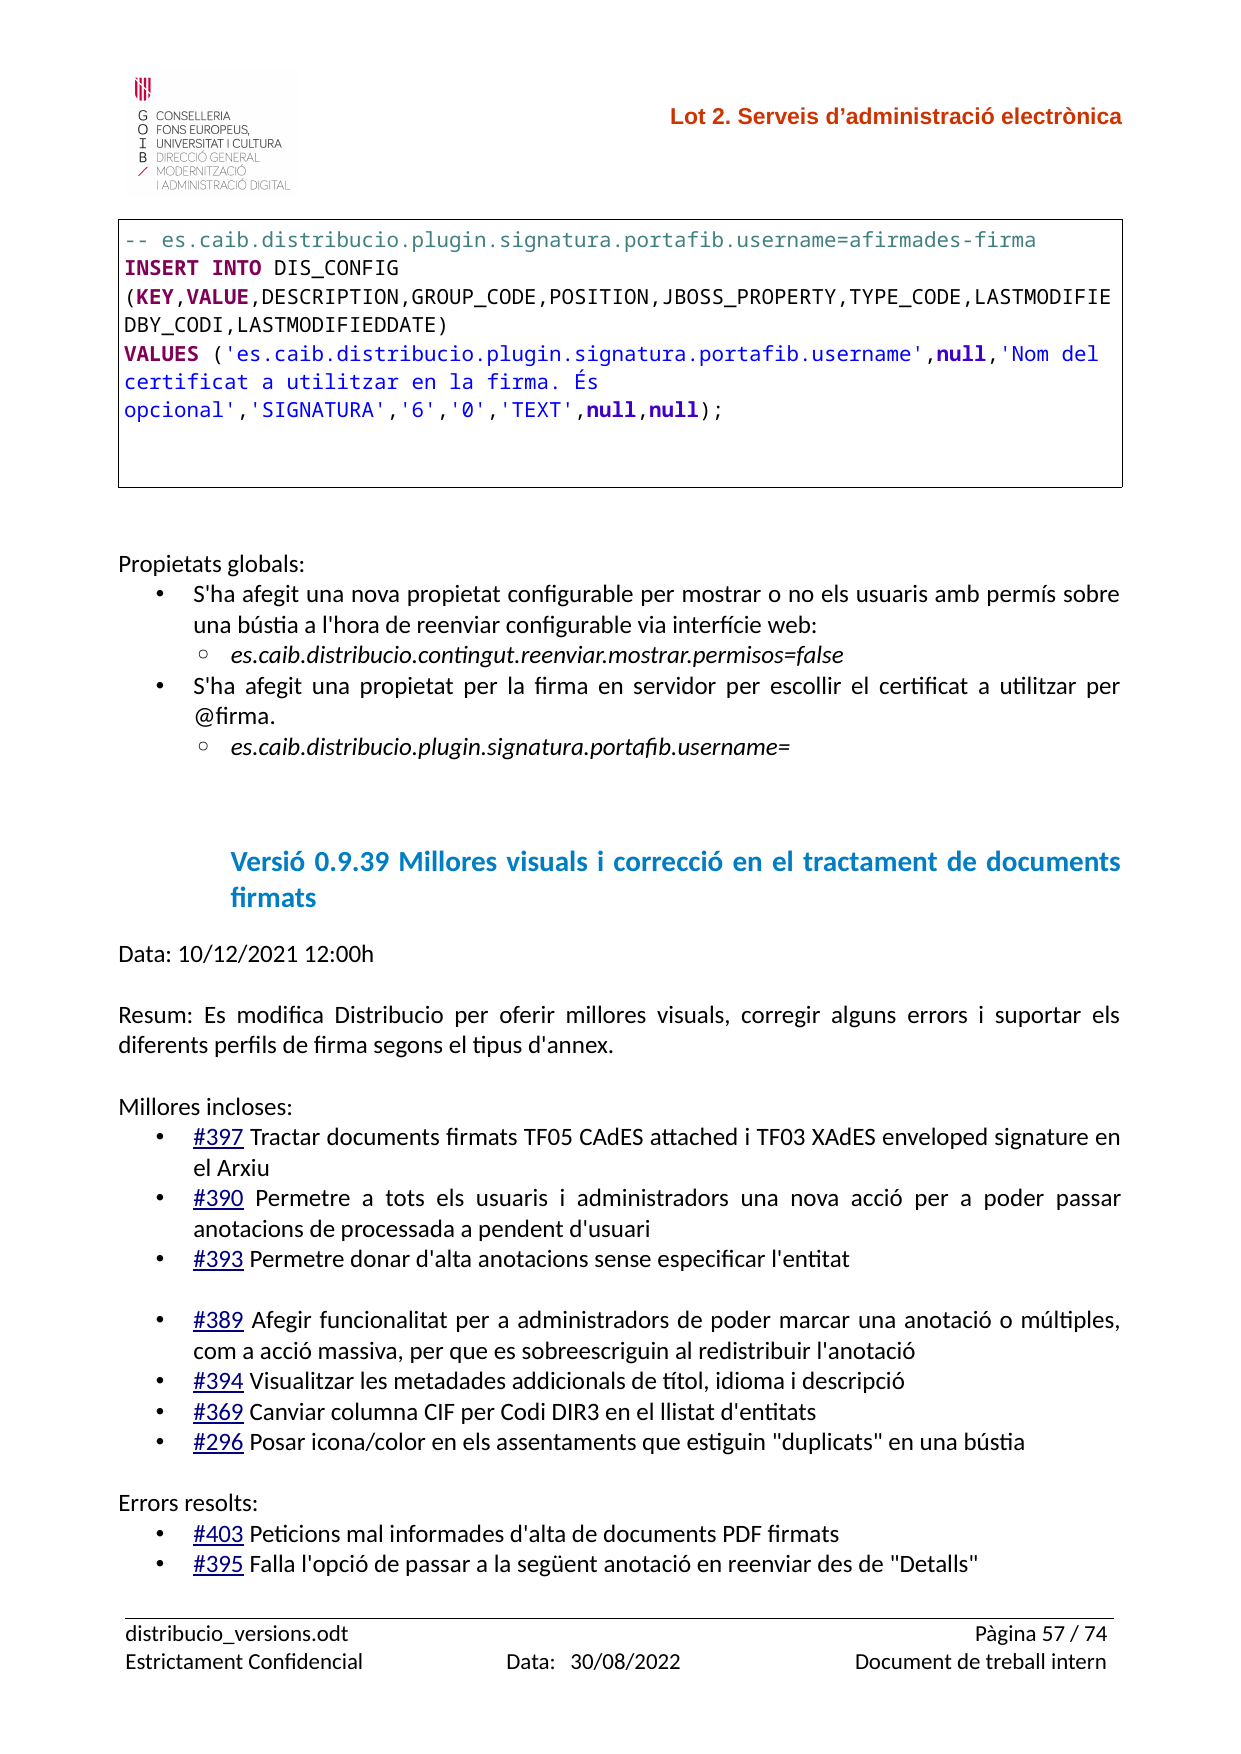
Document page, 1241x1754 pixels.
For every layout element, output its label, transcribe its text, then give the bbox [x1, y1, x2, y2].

list S'ha afegit una propietat per la firma en servidor per escollir el certificat a utilitzar per @firma. [156, 670, 1122, 731]
list #296 Posar icona/color en els assentaments que estiguin "duplicats" en una bústia [156, 1426, 1122, 1457]
list #394 Visualitzar les metadades addicionals de títol, idioma i descripció [156, 1365, 1122, 1396]
text Resum: Es modifica Distribucio per oferir millores visuals, corregir alguns errors i suportar els diferents perfils de firma segons el tipus d'annex. [118, 999, 1122, 1060]
list #395 Falla l'opció de passar a la següent anotació en reenviar des de "Detalls" [156, 1548, 1122, 1579]
list es.caib.distribucio.contingut.reenviar.mostrar.permisos=false [193, 639, 1122, 670]
list #393 Permetre donar d'alta anotacions sense especificar l'entitat [156, 1243, 1122, 1274]
text Data: 10/12/2021 12:00h [118, 938, 1122, 968]
table_header -- es.caib.distribucio.plugin.signatura.portafib.username=afirmades-firma INSERT INTO DIS_CONFIG (KEY,VALUE,DESCRIPTION,GROUP_CODE,POSITION,JBOSS_PROPERTY,TYPE_CODE,LASTMODIFIEDBY_CODI,LASTMODIFIEDDATE) VALUES ('es.caib.distribucio.plugin.signatura.portafib.username',null,'Nom del certificat a utilitzar en la firma. És opcional','SIGNATURA','6','0','TEXT',null,null); [119, 220, 1122, 487]
list #389 Afegir funcionalitat per a administradors de poder marcar una anotació o múltiples, com a acció massiva, per que es sobreescriguin al redistribuir l'anotació [156, 1304, 1122, 1365]
list #369 Canviar columna CIF per Codi DIR3 en el llistat d'entitats [156, 1396, 1122, 1426]
subtitle Versió 0.9.39 Millores visuals i correcció en el tractament de documents firmats [153, 843, 1122, 914]
text Propietats globals: [118, 548, 1122, 578]
list es.caib.distribucio.plugin.signatura.portafib.username= [193, 731, 1122, 761]
picture [126, 70, 299, 197]
list S'ha afegit una nova propietat configurable per mostrar o no els usuaris amb permís sobre una bústia a l'hora de reenviar configurable via interfície web: [156, 578, 1122, 639]
list #403 Peticions mal informades d'alta de documents PDF firmats [156, 1518, 1122, 1548]
list #397 Tractar documents firmats TF05 CAdES attached i TF03 XAdES enveloped signature en el Arxiu [156, 1121, 1122, 1182]
text Errors resolts: [118, 1487, 1122, 1518]
text Millores incloses: [118, 1091, 1122, 1121]
list #390 Permetre a tots els usuaris i administradors una nova acció per a poder passar anotacions de processada a pendent d'usuari [156, 1182, 1122, 1243]
